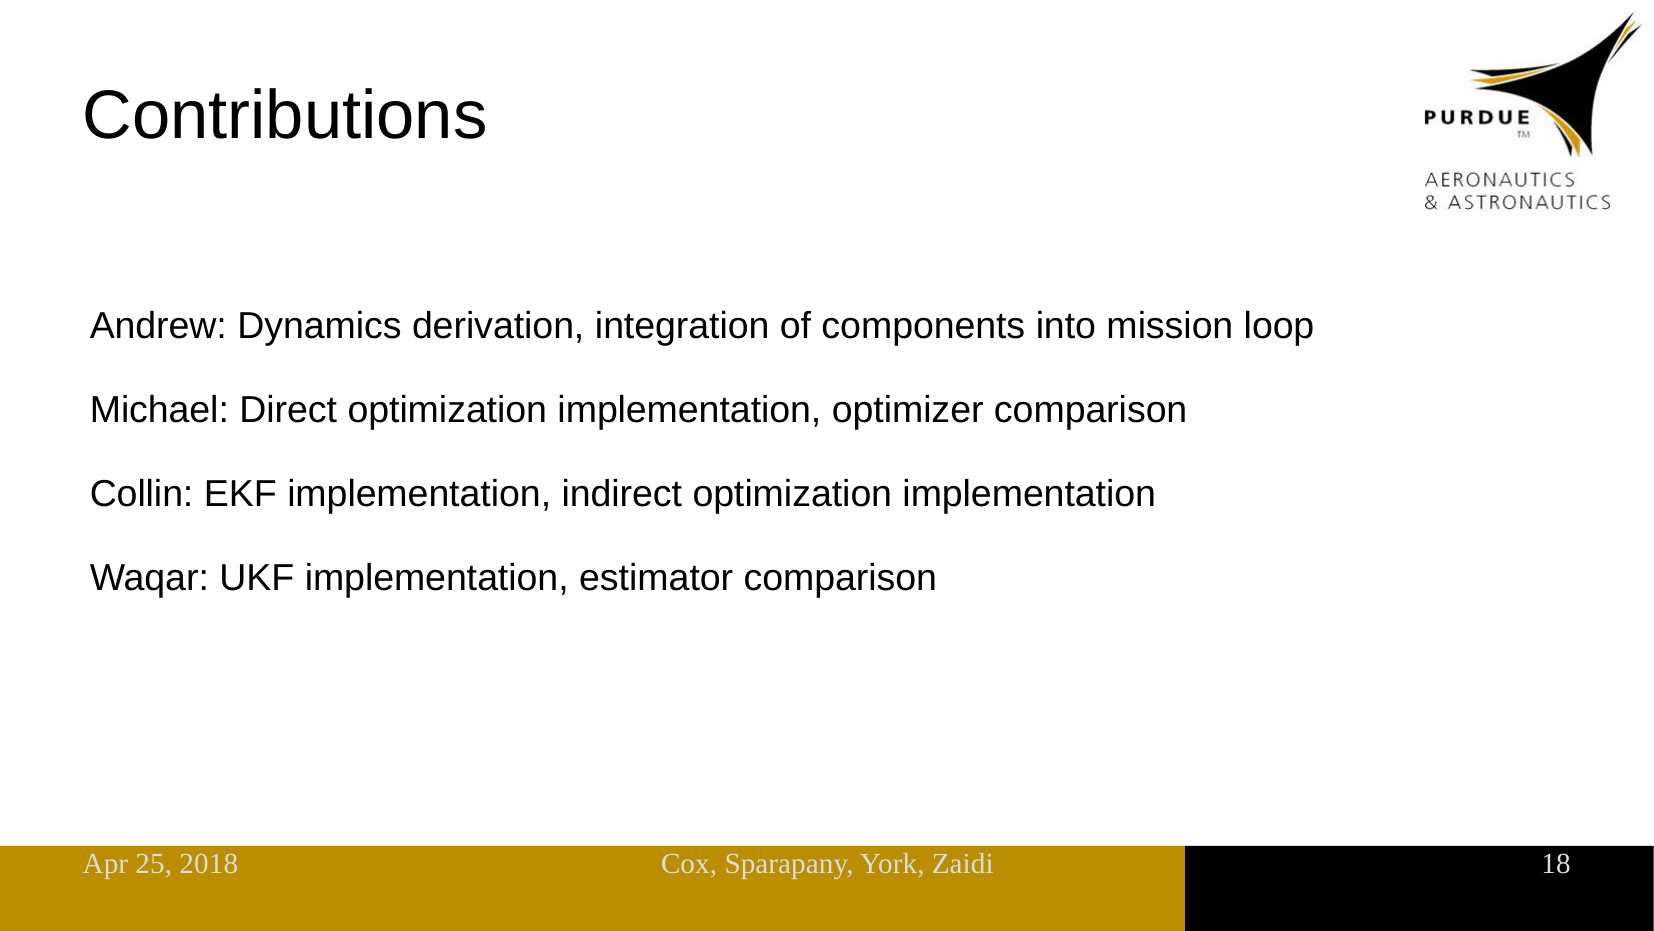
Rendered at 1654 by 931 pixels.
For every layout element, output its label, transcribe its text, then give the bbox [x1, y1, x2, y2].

picture [1415, 0, 1654, 218]
title Contributions [82, 37, 1571, 193]
text_box Andrew: Dynamics derivation, integration of components into mission loop Michael: Direct optimization implementation, optimizer comparison Collin: EKF implementation, indirect optimization implementation Waqar: UKF implementation, estimator comparison [75, 255, 1486, 606]
